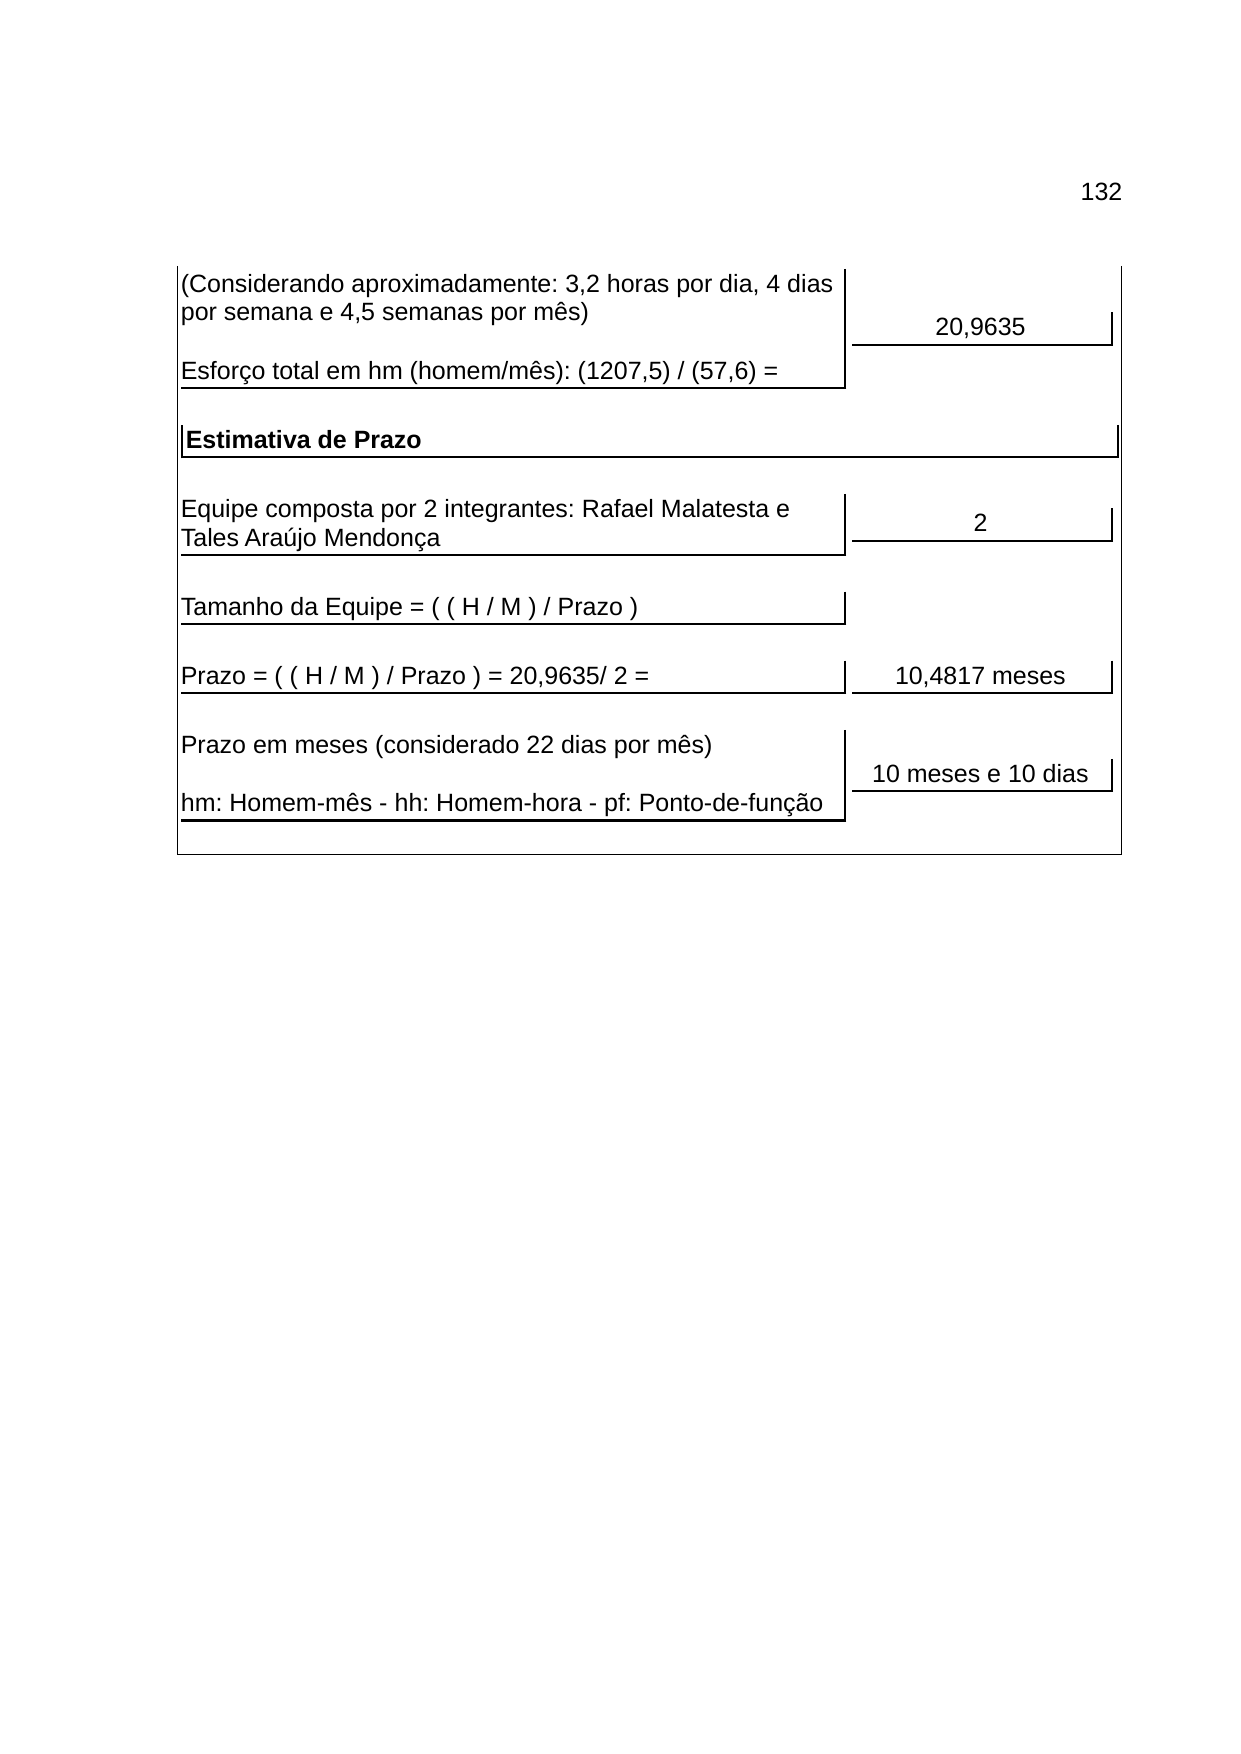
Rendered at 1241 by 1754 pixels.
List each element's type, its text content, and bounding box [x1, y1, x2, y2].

table_cell [849, 589, 1116, 658]
table_cell [1116, 589, 1121, 658]
table_cell Equipe composta por 2 integrantes: Rafael Malatesta e Tales Araújo Mendonça [178, 491, 849, 589]
table_cell 10,4817 meses [849, 658, 1116, 727]
table_cell Prazo em meses (considerado 22 dias por mês) hm: Homem-mês - hh: Homem-hora - pf: Ponto-de-função [178, 727, 849, 854]
table_cell (Considerando aproximadamente: 3,2 horas por dia, 4 dias por semana e 4,5 semanas por mês) Esforço total em hm (homem/mês): (1207,5) / (57,6) = [178, 266, 849, 422]
table_cell Tamanho da Equipe = ( ( H / M ) / Prazo ) [178, 589, 849, 658]
table_cell [1116, 727, 1121, 854]
table_cell [1116, 491, 1121, 589]
table_cell 10 meses e 10 dias [849, 727, 1116, 854]
table_cell [1116, 266, 1121, 422]
table_cell Estimativa de Prazo [178, 422, 1121, 491]
table_cell Prazo = ( ( H / M ) / Prazo ) = 20,9635/ 2 = [178, 658, 849, 727]
table_cell 20,9635 [849, 266, 1116, 422]
table_cell [1116, 658, 1121, 727]
table_cell 2 [849, 491, 1116, 589]
